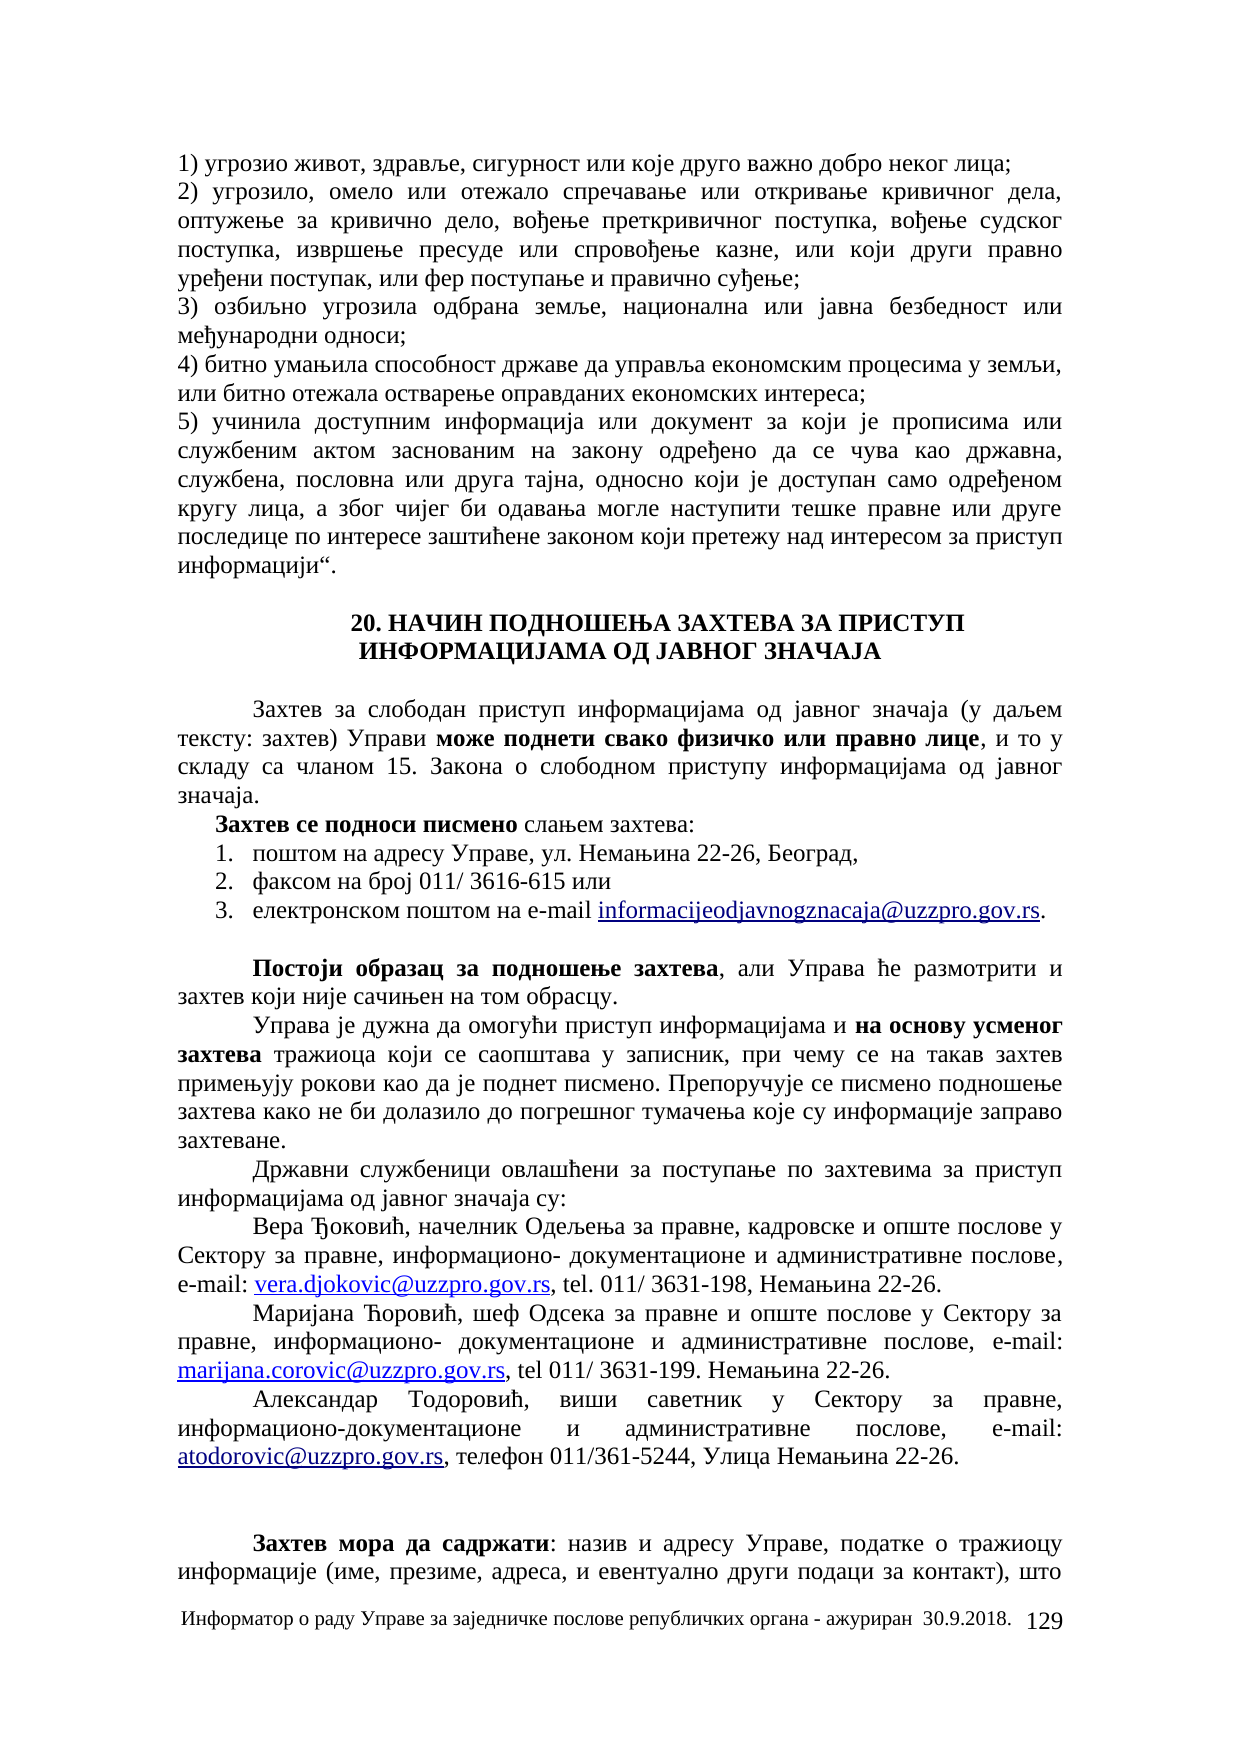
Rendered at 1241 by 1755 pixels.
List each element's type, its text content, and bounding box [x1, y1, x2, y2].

text Александар Тодоровић, виши саветник у Сектору за правне, информационо-документационе и административне послове, e-mail: atodorovic@uzzpro.gov.rs, телефон 011/361-5244, Улица Немањина 22-26. [177, 1384, 1063, 1470]
text 2) угрозило, омело или отежало спречавање или откривање кривичног дела, оптужење за кривично дело, вођење преткривичног поступка, вођење судског поступка, извршење пресуде или спровођење казне, или који други правно уређени поступак, или фер поступање и правично суђење; [177, 176, 1063, 291]
list поштом на адресу Управе, ул. Немањина 22-26, Београд, [215, 838, 1063, 866]
text Захтев се подноси писмено слањем захтева: [177, 809, 1063, 838]
text Захтев за слободан приступ информацијама од јавног значаја (у даљем тексту: захтев) Управи може поднети свако физичко или правно лице, и то у складу са чланом 15. Закона о слободном приступу информацијама од јавног значаја. [177, 694, 1063, 809]
text Вера Ђоковић, начелник Одељења за правне, кадровске и опште послове у Сектору за правне, информационо- документационе и административне послове, e-mail: vera.djokovic@uzzpro.gov.rs, tel. 011/ 3631-198, Немањина 22-26. [177, 1211, 1063, 1298]
text 1) угрозио живот, здравље, сигурност или које друго важно добро неког лица; [177, 148, 1063, 176]
text 3) озбиљно угрозила одбрана земље, национална или јавна безбедност или међународни односи; [177, 291, 1063, 349]
text Управа је дужна да омогући приступ информацијама и на основу усменог захтева тражиоца који се саопштава у записник, при чему се на такав захтев примењују рокови као да је поднет писмено. Препоручује се писмено подношење захтева како не би долазило до погрешног тумачења које су информације заправо захтеване. [177, 1010, 1063, 1154]
text Постоји образац за подношење захтева, али Управа ће размотрити и захтев који није сачињен на том обрасцу. [177, 953, 1063, 1010]
text Државни службеници овлашћени за поступање по захтевима за приступ информацијама од јавног значаја су: [177, 1154, 1063, 1211]
text 4) битно умањила способност државе да управља економским процесима у земљи, или битно отежала остварење оправданих економских интереса; [177, 349, 1063, 406]
text Захтев мора да садржати: назив и адресу Управе, податке о тражиоцу информације (име, презиме, адреса, и евентуално други подаци за контакт), што [177, 1528, 1063, 1585]
text 20. НАЧИН ПОДНОШЕЊА ЗАХТЕВА ЗА ПРИСТУП ИНФОРМАЦИЈАМА ОД ЈАВНОГ ЗНАЧАЈА [177, 608, 1063, 665]
text Маријана Ћоровић, шеф Одсека за правне и опште послове у Сектору за правне, информационо- документационе и административне послове, e-mail: marijana.corovic@uzzpro.gov.rs, tel 011/ 3631-199. Немањина 22-26. [177, 1298, 1063, 1384]
list електронском поштом на e-mail informacijeodjavnogznacaja@uzzpro.gov.rs. [215, 895, 1063, 924]
list факсом на број 011/ 3616-615 или [215, 866, 1063, 895]
text 5) учинила доступним информација или документ за који је прописима или службеним актом заснованим на закону одређено да се чува као државна, службена, пословна или друга тајна, односно који је доступан само одређеном кругу лица, а због чијег би одавања могле наступити тешке правне или друге последице по интересе заштићене законом који претежу над интересом за приступ информацији“. [177, 406, 1063, 579]
